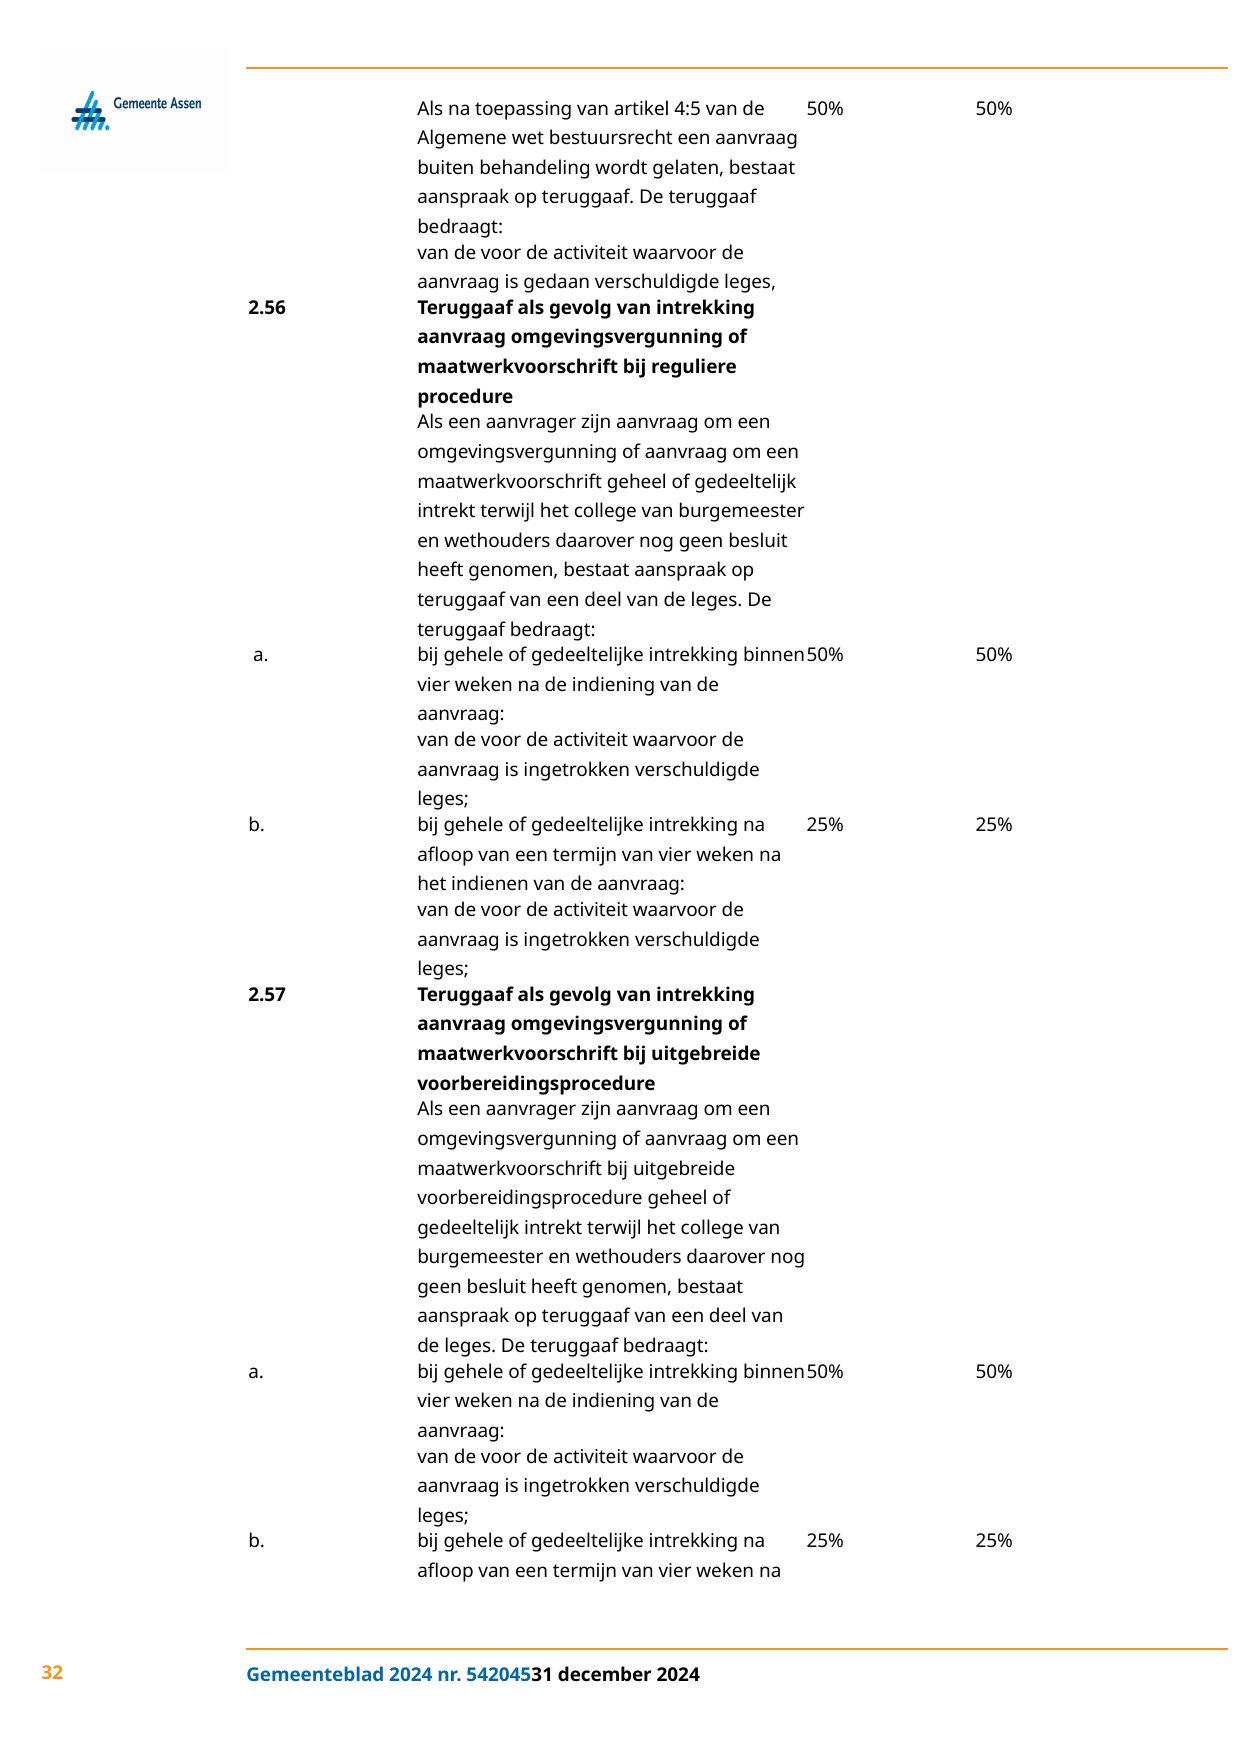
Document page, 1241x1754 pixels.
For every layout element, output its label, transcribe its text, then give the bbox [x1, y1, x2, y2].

table_cell van de voor de activiteit waarvoor de aanvraag is ingetrokken verschuldigde leges; [417, 896, 806, 981]
table_cell [806, 239, 975, 294]
table_cell 50% [975, 641, 1152, 726]
picture [41, 47, 231, 172]
table_cell 25% [806, 1528, 975, 1583]
table_cell [248, 409, 417, 641]
table_cell bij gehele of gedeeltelijke intrekking na afloop van een termijn van vier weken na het indienen van de aanvraag: [417, 811, 806, 896]
table_cell bij gehele of gedeeltelijke intrekking binnen vier weken na de indiening van de aanvraag: [417, 1358, 806, 1443]
table_cell Als een aanvrager zijn aanvraag om een omgevingsvergunning of aanvraag om een maatwerkvoorschrift bij uitgebreide voorbereidingsprocedure geheel of gedeeltelijk intrekt terwijl het college van burgemeester en wethouders daarover nog geen besluit heeft genomen, bestaat aanspraak op teruggaaf van een deel van de leges. De teruggaaf bedraagt: [417, 1096, 806, 1358]
table_cell [248, 1096, 417, 1358]
table_cell bij gehele of gedeeltelijke intrekking na afloop van een termijn van vier weken na [417, 1528, 806, 1583]
table_cell [806, 726, 975, 811]
table_cell [975, 981, 1152, 1096]
table_cell 2.57 [248, 981, 417, 1096]
table_cell bij gehele of gedeeltelijke intrekking binnen vier weken na de indiening van de aanvraag: [417, 641, 806, 726]
table_cell [975, 896, 1152, 981]
table_cell 25% [975, 1528, 1152, 1583]
table_cell [248, 239, 417, 294]
table_cell Als een aanvrager zijn aanvraag om een omgevingsvergunning of aanvraag om een maatwerkvoorschrift geheel of gedeeltelijk intrekt terwijl het college van burgemeester en wethouders daarover nog geen besluit heeft genomen, bestaat aanspraak op teruggaaf van een deel van de leges. De teruggaaf bedraagt: [417, 409, 806, 641]
table_cell van de voor de activiteit waarvoor de aanvraag is gedaan verschuldigde leges, [417, 239, 806, 294]
table_cell a. [248, 641, 417, 726]
table_cell 2.56 [248, 294, 417, 409]
table_cell [806, 896, 975, 981]
table_cell 50% [975, 95, 1152, 239]
table_cell Als na toepassing van artikel 4:5 van de Algemene wet bestuursrecht een aanvraag buiten behandeling wordt gelaten, bestaat aanspraak op teruggaaf. De teruggaaf bedraagt: [417, 95, 806, 239]
table_cell van de voor de activiteit waarvoor de aanvraag is ingetrokken verschuldigde leges; [417, 1443, 806, 1528]
table_cell 25% [975, 811, 1152, 896]
table_cell [806, 1443, 975, 1528]
table_cell [806, 981, 975, 1096]
table_cell [806, 1096, 975, 1358]
table_cell [975, 726, 1152, 811]
table_cell [975, 294, 1152, 409]
table_cell Teruggaaf als gevolg van intrekking aanvraag omgevingsvergunning of maatwerkvoorschrift bij reguliere procedure [417, 294, 806, 409]
table_cell [975, 1443, 1152, 1528]
table_cell [248, 896, 417, 981]
table_cell 50% [806, 95, 975, 239]
table_cell 50% [806, 1358, 975, 1443]
table_cell 25% [806, 811, 975, 896]
table_cell [806, 409, 975, 641]
table_cell [248, 726, 417, 811]
table_cell 50% [975, 1358, 1152, 1443]
table_cell b. [248, 1528, 417, 1583]
table_cell Teruggaaf als gevolg van intrekking aanvraag omgevingsvergunning of maatwerkvoorschrift bij uitgebreide voorbereidingsprocedure [417, 981, 806, 1096]
table_cell [248, 1443, 417, 1528]
table_cell b. [248, 811, 417, 896]
table_cell [248, 95, 417, 239]
table_cell [975, 409, 1152, 641]
table_cell a. [248, 1358, 417, 1443]
table_cell [975, 239, 1152, 294]
table_cell 50% [806, 641, 975, 726]
table_cell [806, 294, 975, 409]
table_cell [975, 1096, 1152, 1358]
table_cell van de voor de activiteit waarvoor de aanvraag is ingetrokken verschuldigde leges; [417, 726, 806, 811]
